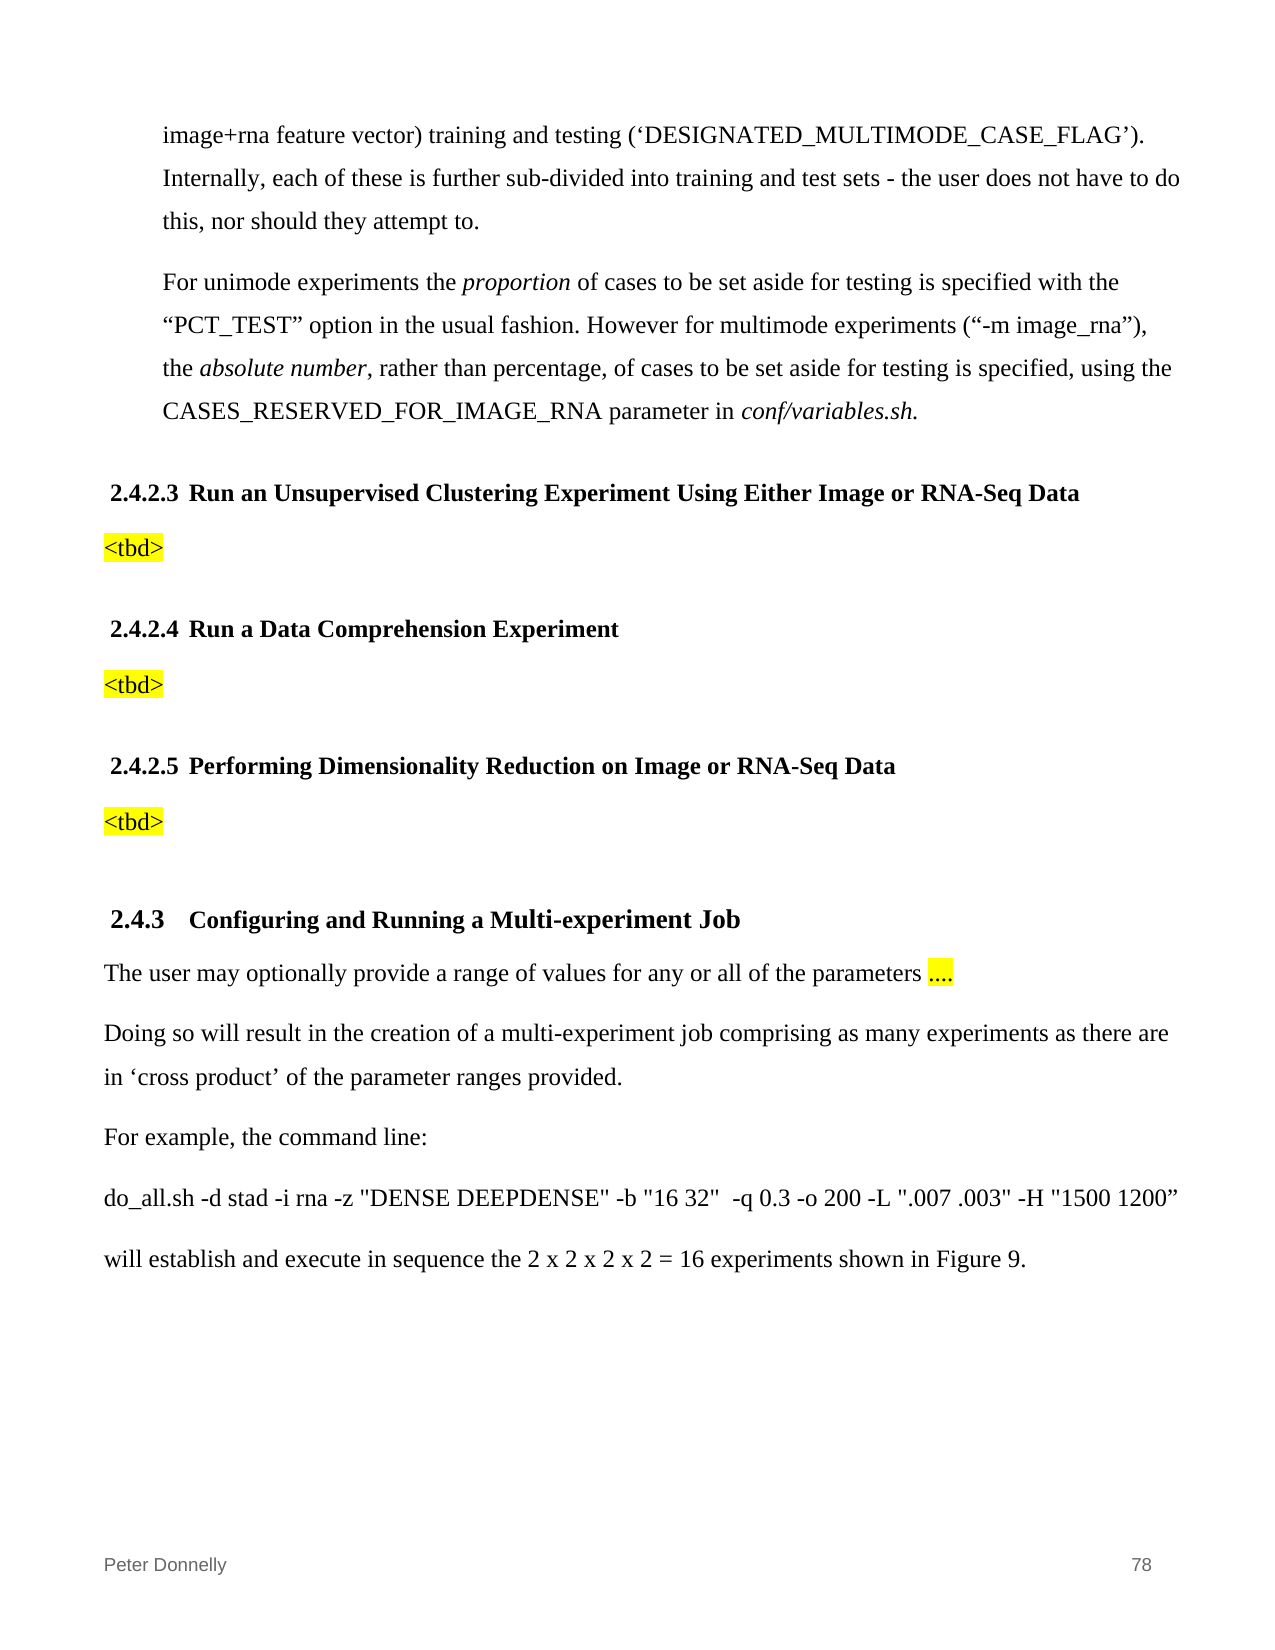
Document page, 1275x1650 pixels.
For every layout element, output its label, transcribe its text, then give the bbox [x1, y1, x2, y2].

subtitle Run a Data Comprehension Experiment [103, 614, 1181, 643]
subtitle Run an Unsupervised Clustering Experiment Using Either Image or RNA-Seq Data [103, 478, 1181, 506]
subtitle Performing Dimensionality Reduction on Image or RNA-Seq Data [103, 751, 1181, 780]
text The user may optionally provide a range of values for any or all of the parameters .... [103, 958, 1181, 986]
text <tbd> [103, 533, 1181, 562]
text image+rna feature vector) training and testing (‘DESIGNATED_MULTIMODE_CASE_FLAG’). Internally, each of these is further sub-divided into training and test sets - the user does not have to do this, nor should they attempt to. [162, 120, 1181, 235]
text <tbd> [103, 670, 1181, 698]
text Doing so will result in the creation of a multi-experiment job comprising as many experiments as there are in ‘cross product’ of the parameter ranges provided. [103, 1018, 1181, 1090]
subtitle Configuring and Running a Multi-experiment Job [103, 903, 1181, 934]
text For unimode experiments the proportion of cases to be set aside for testing is specified with the “PCT_TEST” option in the usual fashion. However for multimode experiments (“-m image_rna”), the absolute number, rather than percentage, of cases to be set aside for testing is specified, using the CASES_RESERVED_FOR_IMAGE_RNA parameter in conf/variables.sh. [162, 267, 1181, 425]
text <tbd> [103, 807, 1181, 835]
text do_all.sh -d stad -i rna -z "DENSE DEEPDENSE" -b "16 32" -q 0.3 -o 200 -L ".007 .003" -H "1500 1200” [103, 1183, 1181, 1212]
text will establish and execute in sequence the 2 x 2 x 2 x 2 = 16 experiments shown in Figure 9. [103, 1244, 1181, 1273]
text For example, the command line: [103, 1122, 1181, 1151]
